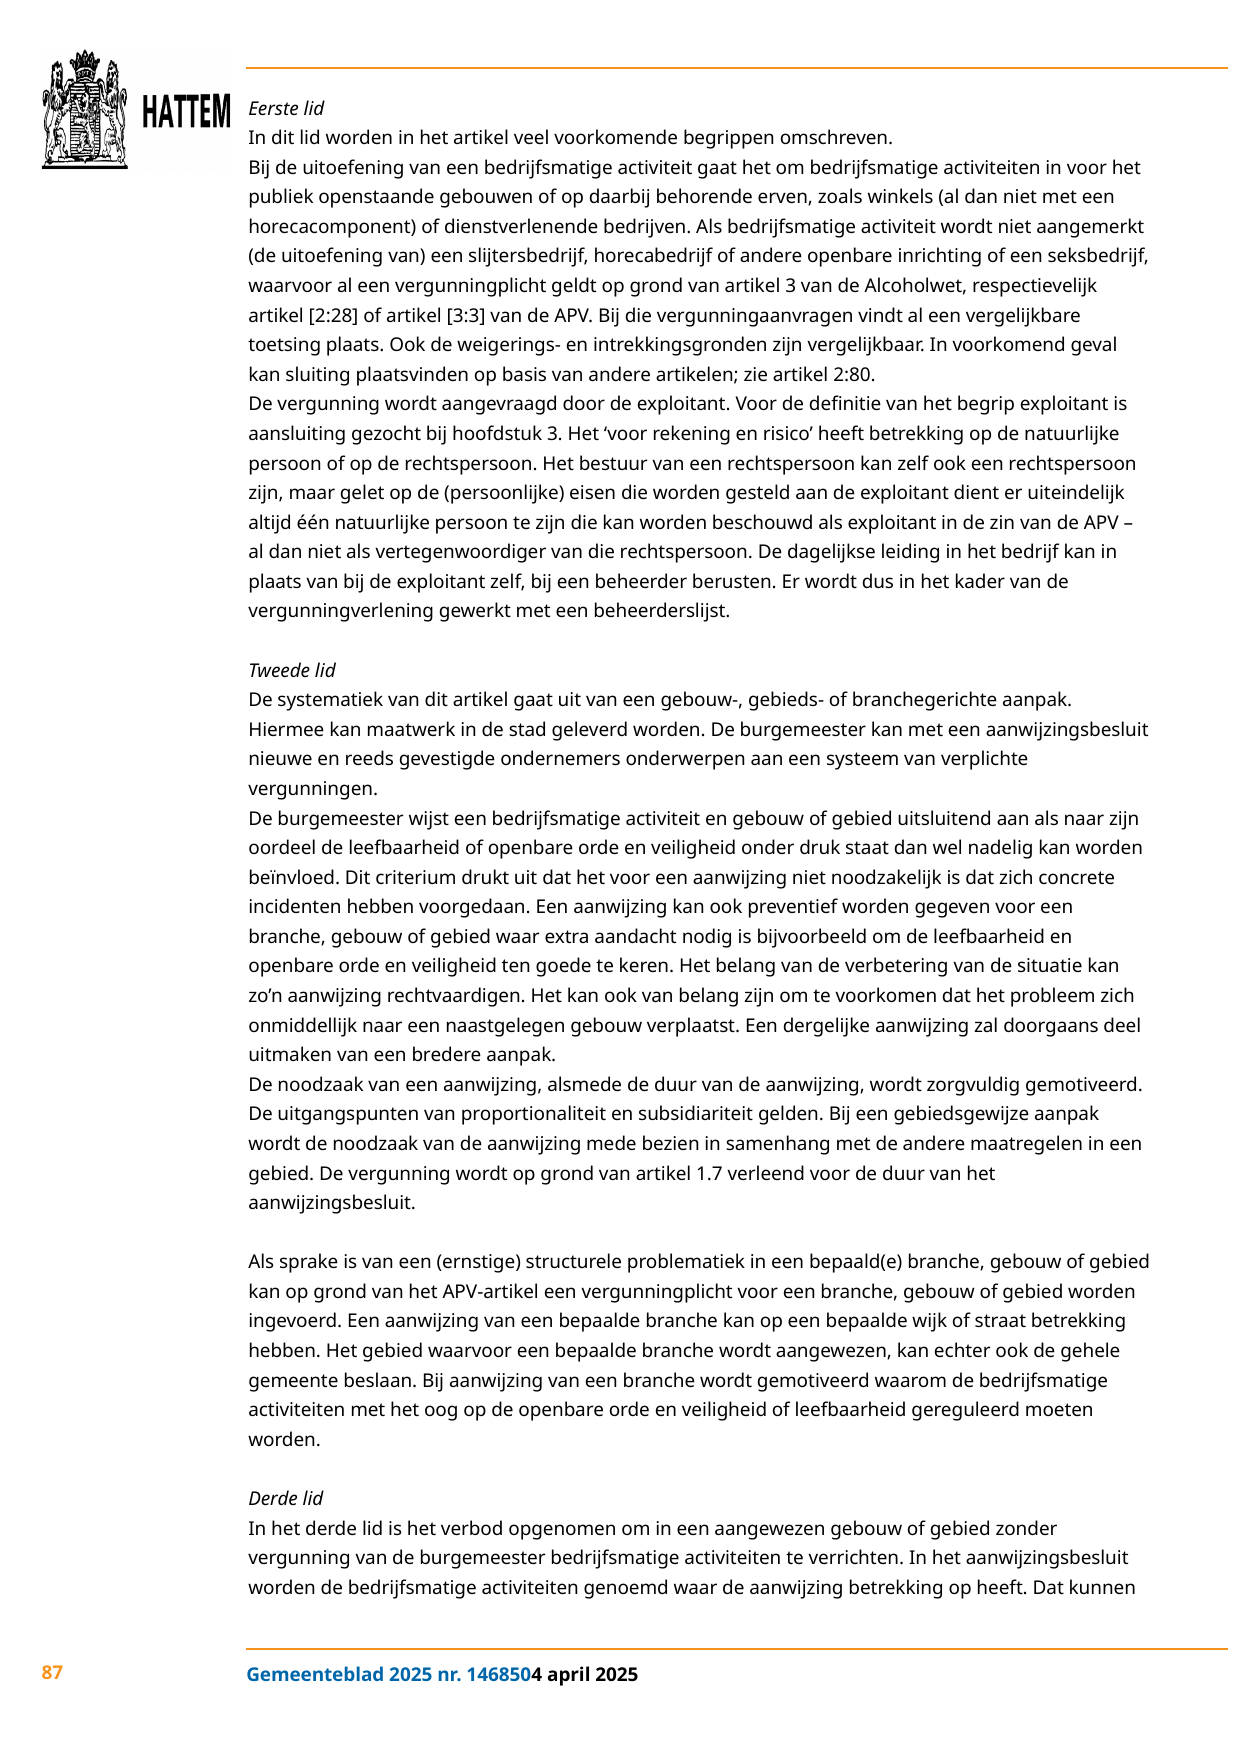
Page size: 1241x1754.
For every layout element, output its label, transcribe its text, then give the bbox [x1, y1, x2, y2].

text De burgemeester wijst een bedrijfsmatige activiteit en gebouw of gebied uitsluitend aan als naar zijn oordeel de leefbaarheid of openbare orde en veiligheid onder druk staat dan wel nadelig kan worden beïnvloed. Dit criterium drukt uit dat het voor een aanwijzing niet noodzakelijk is dat zich concrete incidenten hebben voorgedaan. Een aanwijzing kan ook preventief worden gegeven voor een branche, gebouw of gebied waar extra aandacht nodig is bijvoorbeeld om de leefbaarheid en openbare orde en veiligheid ten goede te keren. Het belang van de verbetering van de situatie kan zo’n aanwijzing rechtvaardigen. Het kan ook van belang zijn om te voorkomen dat het probleem zich onmiddellijk naar een naastgelegen gebouw verplaatst. Een dergelijke aanwijzing zal doorgaans deel uitmaken van een bredere aanpak. [248, 805, 1152, 1067]
text In dit lid worden in het artikel veel voorkomende begrippen omschreven. [248, 124, 1152, 150]
text Eerste lid [248, 95, 1152, 121]
text De noodzaak van een aanwijzing, alsmede de duur van de aanwijzing, wordt zorgvuldig gemotiveerd. De uitgangspunten van proportionaliteit en subsidiariteit gelden. Bij een gebiedsgewijze aanpak wordt de noodzaak van de aanwijzing mede bezien in samenhang met de andere maatregelen in een gebied. De vergunning wordt op grond van artikel 1.7 verleend voor de duur van het aanwijzingsbesluit. [248, 1071, 1152, 1215]
text Als sprake is van een (ernstige) structurele problematiek in een bepaald(e) branche, gebouw of gebied kan op grond van het APV-artikel een vergunningplicht voor een branche, gebouw of gebied worden ingevoerd. Een aanwijzing van een bepaalde branche kan op een bepaalde wijk of straat betrekking hebben. Het gebied waarvoor een bepaalde branche wordt aangewezen, kan echter ook de gehele gemeente beslaan. Bij aanwijzing van een branche wordt gemotiveerd waarom de bedrijfsmatige activiteiten met het oog op de openbare orde en veiligheid of leefbaarheid gereguleerd moeten worden. [248, 1248, 1152, 1452]
text De vergunning wordt aangevraagd door de exploitant. Voor de definitie van het begrip exploitant is aansluiting gezocht bij hoofdstuk 3. Het ‘voor rekening en risico’ heeft betrekking op de natuurlijke persoon of op de rechtspersoon. Het bestuur van een rechtspersoon kan zelf ook een rechtspersoon zijn, maar gelet op de (persoonlijke) eisen die worden gesteld aan de exploitant dient er uiteindelijk altijd één natuurlijke persoon te zijn die kan worden beschouwd als exploitant in de zin van de APV – al dan niet als vertegenwoordiger van die rechtspersoon. De dagelijkse leiding in het bedrijf kan in plaats van bij de exploitant zelf, bij een beheerder berusten. Er wordt dus in het kader van de vergunningverlening gewerkt met een beheerderslijst. [248, 391, 1152, 623]
text De systematiek van dit artikel gaat uit van een gebouw-, gebieds- of branchegerichte aanpak. Hiermee kan maatwerk in de stad geleverd worden. De burgemeester kan met een aanwijzingsbesluit nieuwe en reeds gevestigde ondernemers onderwerpen aan een systeem van verplichte vergunningen. [248, 686, 1152, 801]
text Tweede lid [248, 657, 1152, 683]
text Derde lid [248, 1485, 1152, 1511]
picture [41, 47, 231, 172]
text In het derde lid is het verbod opgenomen om in een aangewezen gebouw of gebied zonder vergunning van de burgemeester bedrijfsmatige activiteiten te verrichten. In het aanwijzingsbesluit worden de bedrijfsmatige activiteiten genoemd waar de aanwijzing betrekking op heeft. Dat kunnen [248, 1515, 1152, 1600]
text Bij de uitoefening van een bedrijfsmatige activiteit gaat het om bedrijfsmatige activiteiten in voor het publiek openstaande gebouwen of op daarbij behorende erven, zoals winkels (al dan niet met een horecacomponent) of dienstverlenende bedrijven. Als bedrijfsmatige activiteit wordt niet aangemerkt (de uitoefening van) een slijtersbedrijf, horecabedrijf of andere openbare inrichting of een seksbedrijf, waarvoor al een vergunningplicht geldt op grond van artikel 3 van de Alcoholwet, respectievelijk artikel [2:28] of artikel [3:3] van de APV. Bij die vergunningaanvragen vindt al een vergelijkbare toetsing plaats. Ook de weigerings- en intrekkingsgronden zijn vergelijkbaar. In voorkomend geval kan sluiting plaatsvinden op basis van andere artikelen; zie artikel 2:80. [248, 154, 1152, 387]
